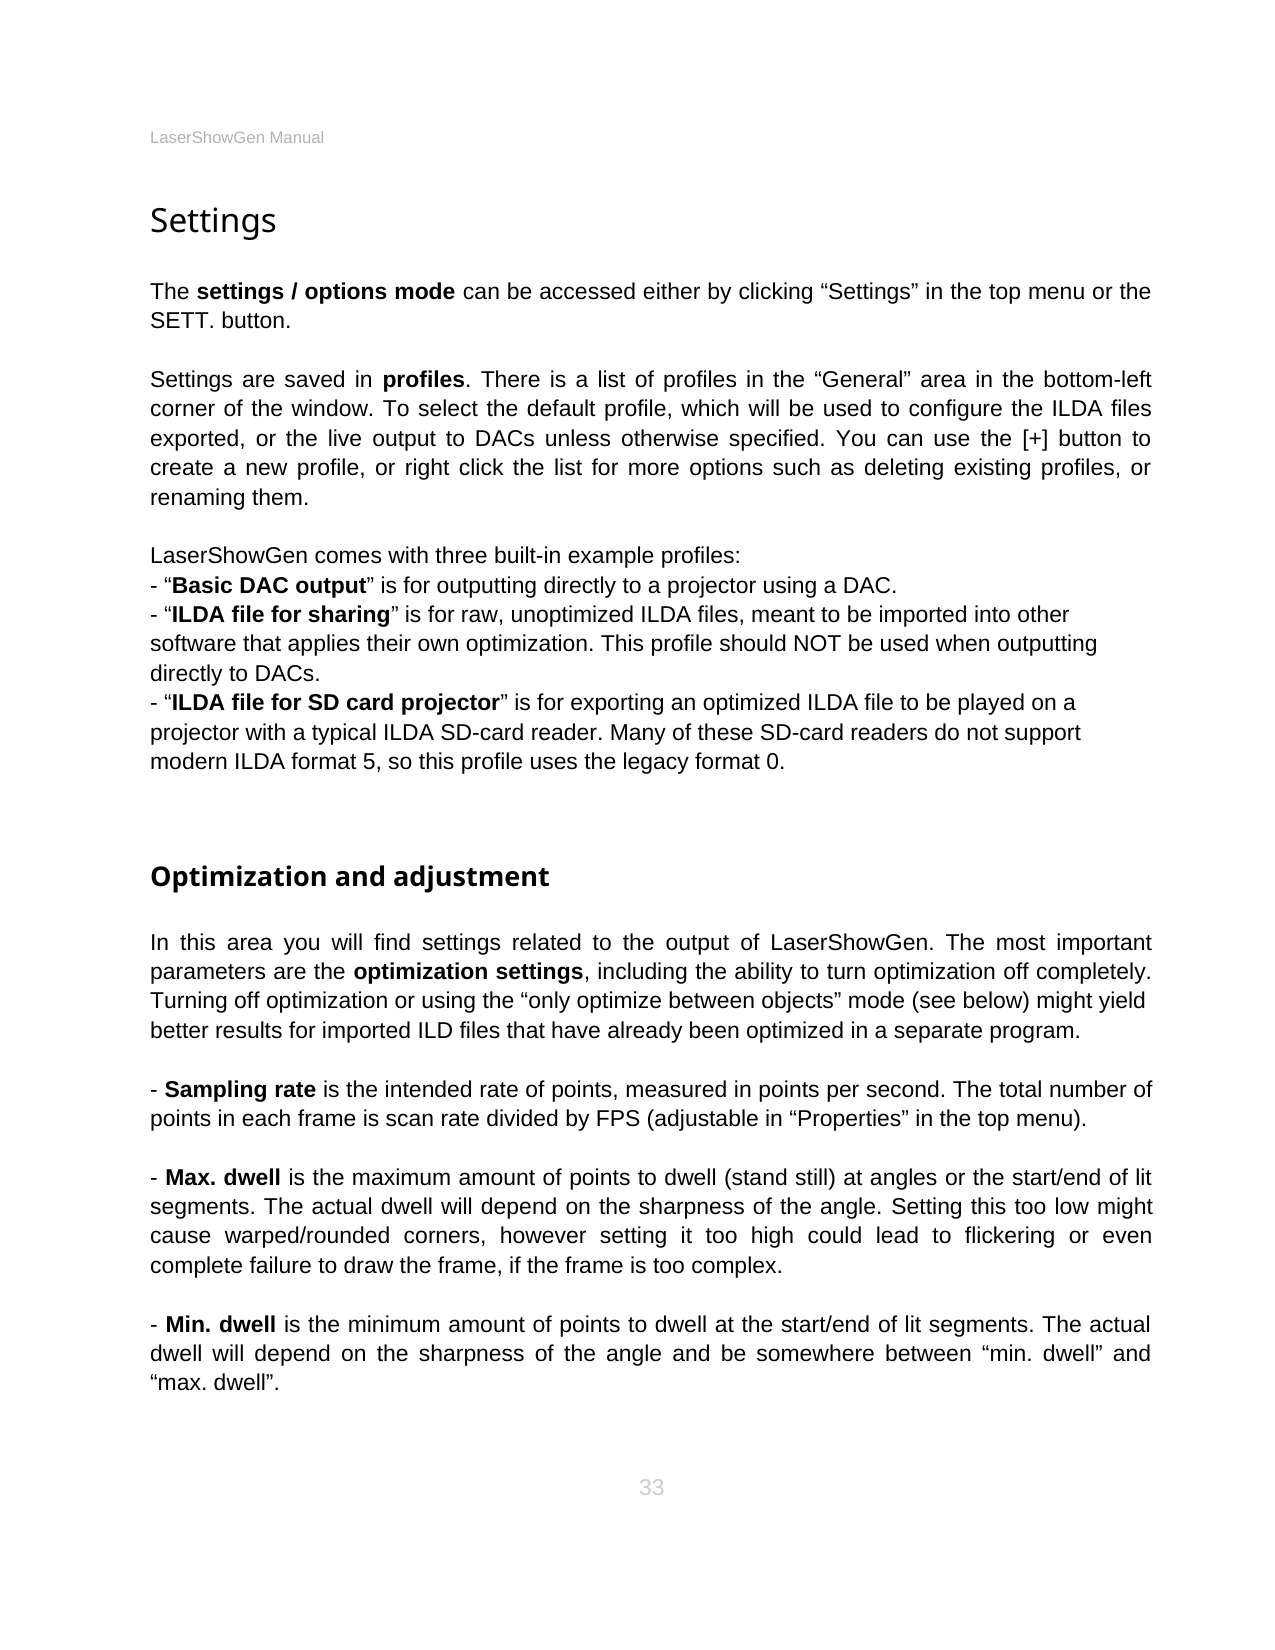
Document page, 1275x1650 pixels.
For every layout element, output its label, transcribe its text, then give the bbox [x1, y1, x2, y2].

text - “ILDA file for sharing” is for raw, unoptimized ILDA files, meant to be imported into other software that applies their own optimization. This profile should NOT be used when outputting directly to DACs. [150, 602, 1153, 686]
subtitle Settings [150, 197, 1153, 242]
text - Min. dwell is the minimum amount of points to dwell at the start/end of lit segments. The actual dwell will depend on the sharpness of the angle and be somewhere between “min. dwell” and “max. dwell”. [150, 1311, 1153, 1396]
text The settings / options mode can be accessed either by clicking “Settings” in the top menu or the SETT. button. [150, 279, 1153, 334]
text - Sampling rate is the intended rate of points, measured in points per second. The total number of points in each frame is scan rate divided by FPS (adjustable in “Properties” in the top menu). [150, 1076, 1153, 1131]
text - Max. dwell is the maximum amount of points to dwell (stand still) at angles or the start/end of lit segments. The actual dwell will depend on the sharpness of the angle. Setting this too low might cause warped/rounded corners, however setting it too high could lead to flickering or even complete failure to draw the frame, if the frame is too complex. [150, 1164, 1153, 1278]
subtitle Optimization and adjustment [150, 858, 1153, 894]
text - “ILDA file for SD card projector” is for exporting an optimized ILDA file to be played on a projector with a typical ILDA SD-card reader. Many of these SD-card readers do not support modern ILDA format 5, so this profile uses the legacy format 0. [150, 690, 1153, 774]
text LaserShowGen comes with three built-in example profiles: - “Basic DAC output” is for outputting directly to a projector using a DAC. [150, 543, 1153, 598]
text better results for imported ILD files that have already been optimized in a separate program. [150, 1017, 1153, 1043]
text In this area you will find settings related to the output of LaserShowGen. The most important parameters are the optimization settings, including the ability to turn optimization off completely. Turning off optimization or using the “only optimize between objects” mode (see below) might yield [150, 929, 1153, 1014]
text Settings are saved in profiles. There is a list of profiles in the “General” area in the bottom-left corner of the window. To select the default profile, which will be used to configure the ILDA files exported, or the live output to DACs unless otherwise specified. You can use the [+] button to create a new profile, or right click the list for more options such as deleting existing profiles, or renaming them. [150, 367, 1153, 510]
